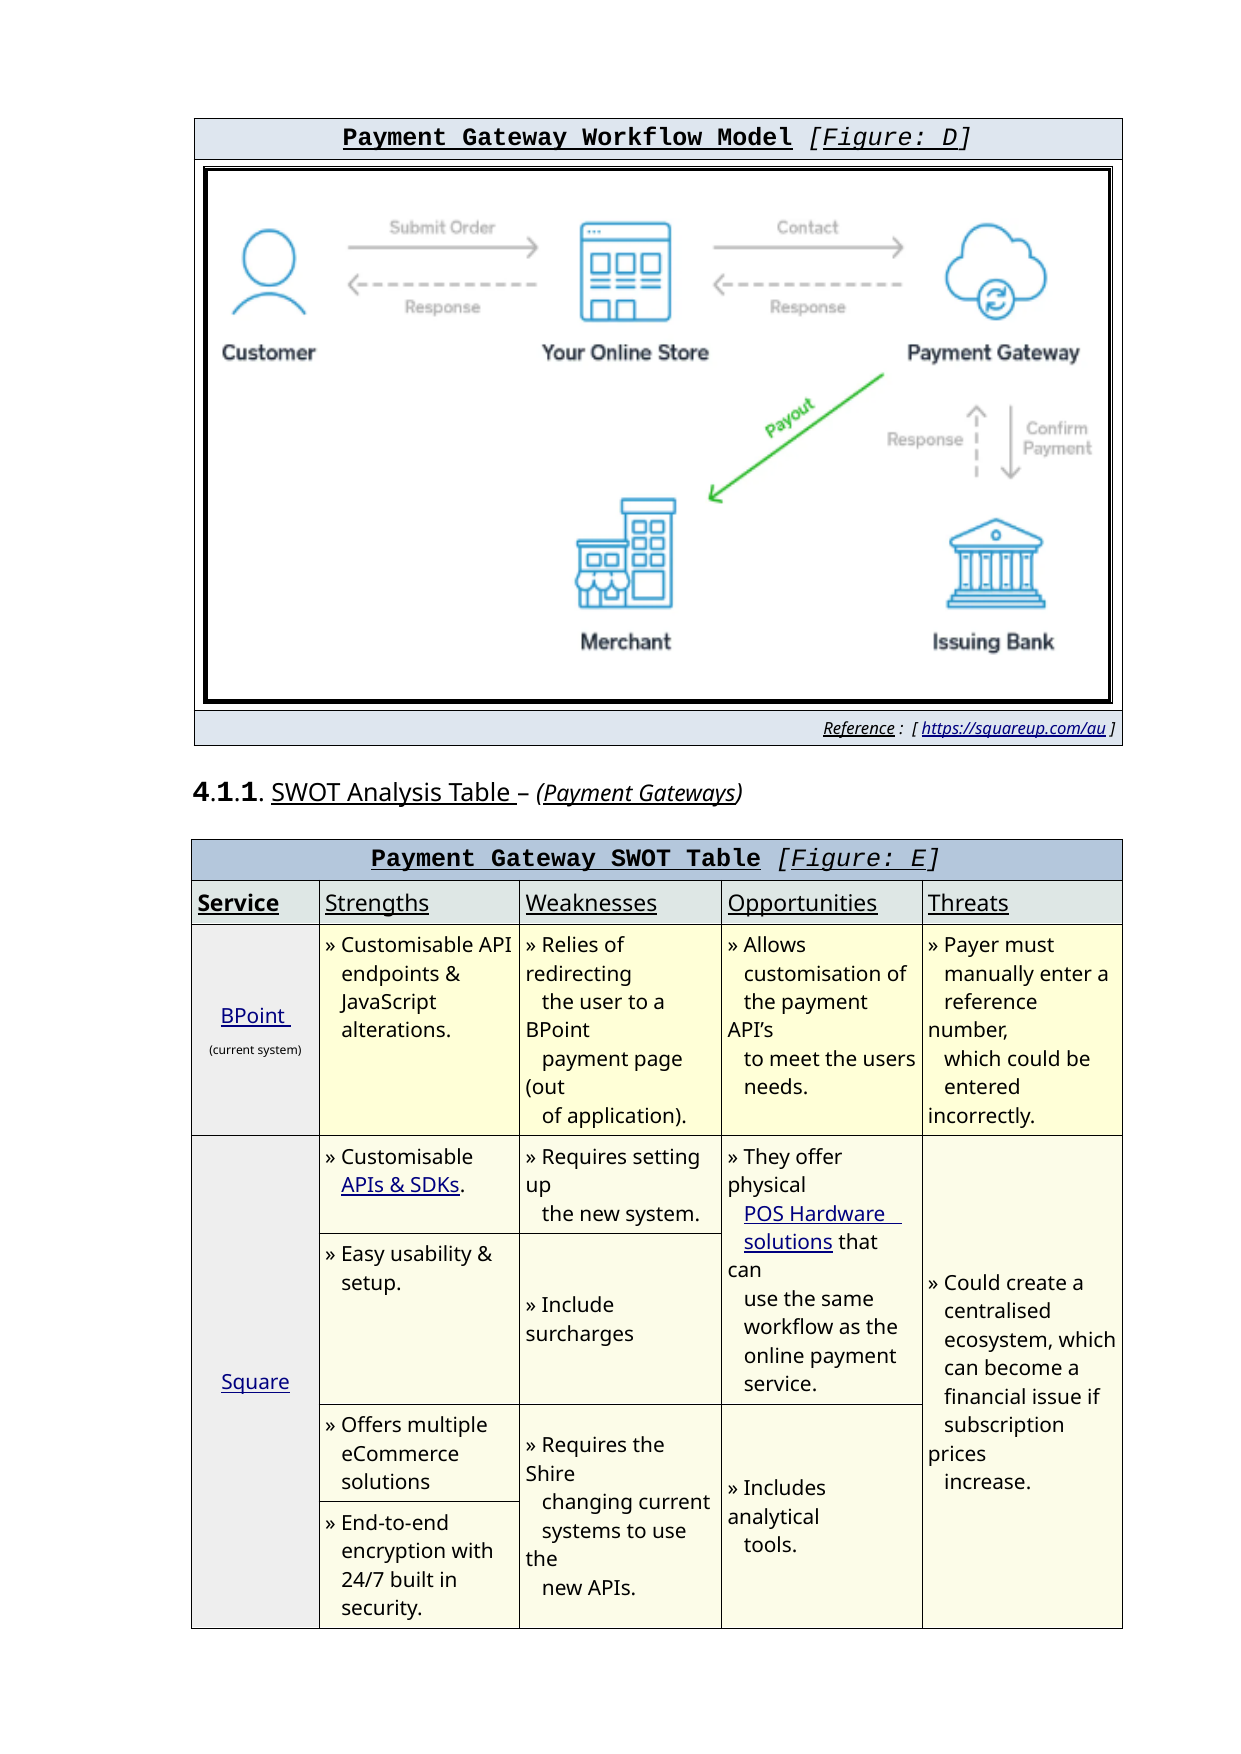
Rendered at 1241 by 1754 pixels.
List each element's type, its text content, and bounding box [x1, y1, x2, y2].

table_cell » They offer physical POS Hardware solutions that can use the same workflow as the online payment service. [722, 1136, 922, 1403]
table_header Payment Gateway SWOT Table [Figure: E] [192, 840, 1122, 880]
table_cell » Customisable API endpoints & JavaScript alterations. [320, 925, 519, 1135]
table_cell » Easy usability & setup. [320, 1234, 519, 1403]
table_cell » Requires the Shire changing current systems to use the new APIs. [520, 1405, 721, 1627]
table_cell » Could create a centralised ecosystem, which can become a financial issue if subscription prices increase. [923, 1136, 1122, 1627]
table_cell Square [192, 1136, 319, 1627]
table_cell [195, 160, 1122, 709]
table_cell » Allows customisation of the payment API’s to meet the users needs. [722, 925, 922, 1135]
table_cell Threats [923, 881, 1122, 923]
table_cell Weaknesses [520, 881, 721, 923]
table_cell » Relies of redirecting the user to a BPoint payment page (out of application). [520, 925, 721, 1135]
text 4.1.1. SWOT Analysis Table – (Payment Gateways) [192, 774, 1122, 810]
table_cell » Include surcharges [520, 1234, 721, 1403]
table_cell Opportunities [722, 881, 922, 923]
table_header Payment Gateway Workflow Model [Figure: D] [195, 119, 1122, 159]
table_cell » Offers multiple eCommerce solutions [320, 1405, 519, 1501]
table_cell Reference : [ https://squareup.com/au ] [195, 711, 1122, 745]
table_cell BPoint (current system) [192, 925, 319, 1135]
table_cell » Payer must manually enter a reference number, which could be entered incorrectly. [923, 925, 1122, 1135]
table_cell » Customisable APIs & SDKs. [320, 1136, 519, 1233]
table_cell » End-to-end encryption with 24/7 built in security. [320, 1502, 519, 1627]
table_cell Strengths [320, 881, 519, 923]
picture [211, 173, 1106, 696]
table_cell » Requires setting up the new system. [520, 1136, 721, 1233]
table_cell Service [192, 881, 319, 923]
table_cell » Includes analytical tools. [722, 1405, 922, 1627]
